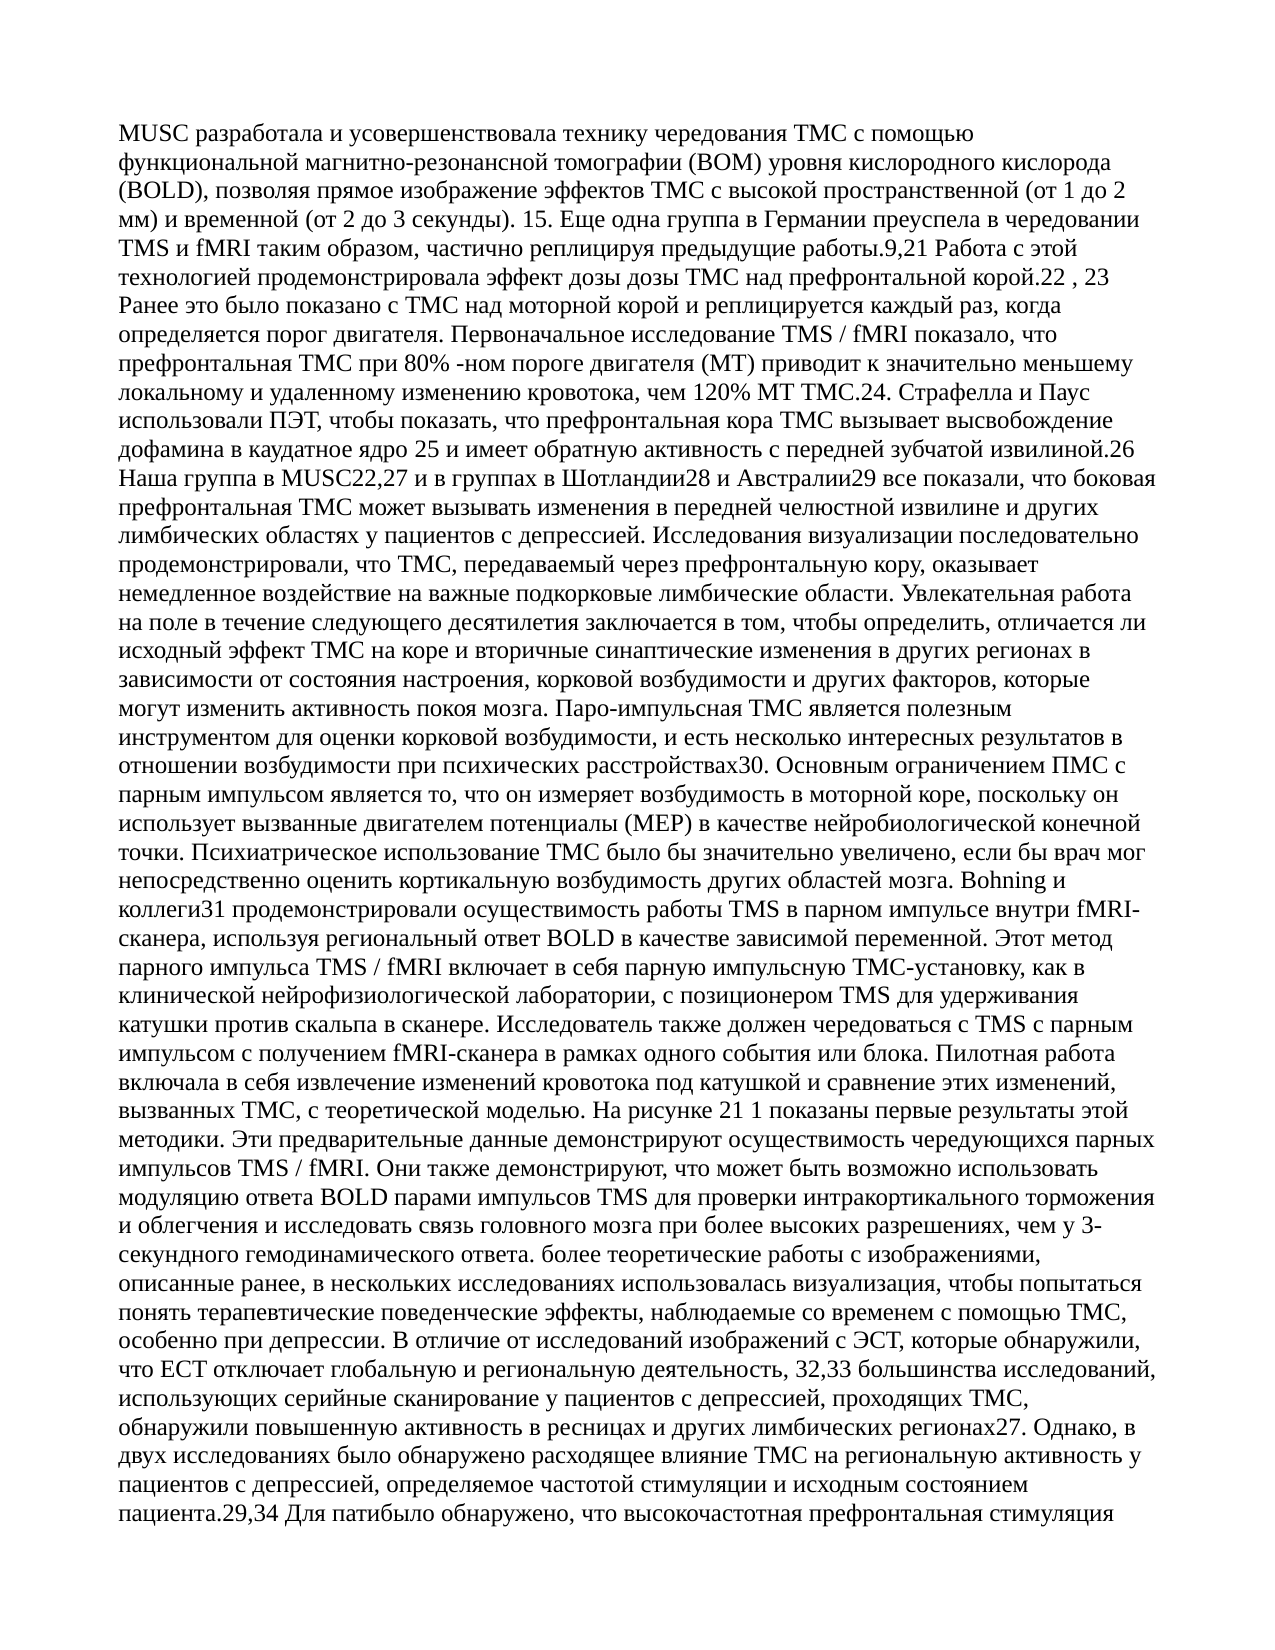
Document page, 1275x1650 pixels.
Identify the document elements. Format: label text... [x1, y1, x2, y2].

text MUSC разработала и усовершенствовала технику чередования ТМС с помощью функциональной магнитно-резонансной томографии (BOM) уровня кислородного кислорода (BOLD), позволяя прямое изображение эффектов ТМС с высокой пространственной (от 1 до 2 мм) и временной (от 2 до 3 секунды). 15. Еще одна группа в Германии преуспела в чередовании TMS и fMRI таким образом, частично реплицируя предыдущие работы.9,21 Работа с этой технологией продемонстрировала эффект дозы дозы ТМС над префронтальной корой.22 , 23 Ранее это было показано с ТМС над моторной корой и реплицируется каждый раз, когда определяется порог двигателя. Первоначальное исследование TMS / fMRI показало, что префронтальная ТМС при 80% -ном пороге двигателя (МТ) приводит к значительно меньшему локальному и удаленному изменению кровотока, чем 120% МТ ТМС.24. Страфелла и Паус использовали ПЭТ, чтобы показать, что префронтальная кора ТМС вызывает высвобождение дофамина в каудатное ядро ​​25 и имеет обратную активность с передней зубчатой ​​извилиной.26 Наша группа в MUSC22,27 и в группах в Шотландии28 и Австралии29 все показали, что боковая префронтальная ТМС может вызывать изменения в передней челюстной извилине и других лимбических областях у пациентов с депрессией. Исследования визуализации последовательно продемонстрировали, что ТМС, передаваемый через префронтальную кору, оказывает немедленное воздействие на важные подкорковые лимбические области. Увлекательная работа на поле в течение следующего десятилетия заключается в том, чтобы определить, отличается ли исходный эффект ТМС на коре и вторичные синаптические изменения в других регионах в зависимости от состояния настроения, корковой возбудимости и других факторов, которые могут изменить активность покоя мозга. Паро-импульсная ТМС является полезным инструментом для оценки корковой возбудимости, и есть несколько интересных результатов в отношении возбудимости при психических расстройствах30. Основным ограничением ПМС с парным импульсом является то, что он измеряет возбудимость в моторной коре, поскольку он использует вызванные двигателем потенциалы (MEP) в качестве нейробиологической конечной точки. Психиатрическое использование ТМС было бы значительно увеличено, если бы врач мог непосредственно оценить кортикальную возбудимость других областей мозга. Bohning и коллеги31 продемонстрировали осуществимость работы TMS в парном импульсе внутри fMRI-сканера, используя региональный ответ BOLD в качестве зависимой переменной. Этот метод парного импульса TMS / fMRI включает в себя парную импульсную ТМС-установку, как в клинической нейрофизиологической лаборатории, с позиционером TMS для удерживания катушки против скальпа в сканере. Исследователь также должен чередоваться с TMS с парным импульсом с получением fMRI-сканера в рамках одного события или блока. Пилотная работа включала в себя извлечение изменений кровотока под катушкой и сравнение этих изменений, вызванных ТМС, с теоретической моделью. На рисунке 21 1 показаны первые результаты этой методики. Эти предварительные данные демонстрируют осуществимость чередующихся парных импульсов TMS / fMRI. Они также демонстрируют, что может быть возможно использовать модуляцию ответа BOLD парами импульсов TMS для проверки интракортикального торможения и облегчения и исследовать связь головного мозга при более высоких разрешениях, чем у 3-секундного гемодинамического ответа. более теоретические работы с изображениями, описанные ранее, в нескольких исследованиях использовалась визуализация, чтобы попытаться понять терапевтические поведенческие эффекты, наблюдаемые со временем с помощью ТМС, особенно при депрессии. В отличие от исследований изображений с ЭСТ, которые обнаружили, что ECT отключает глобальную и региональную деятельность, 32,33 большинства исследований, использующих серийные сканирование у пациентов с депрессией, проходящих ТМС, обнаружили повышенную активность в ресницах и других лимбических регионах27. Однако, в двух исследованиях было обнаружено расходящее влияние ТМС на региональную активность у пациентов с депрессией, определяемое частотой стимуляции и исходным состоянием пациента.29,34 Для патибыло обнаружено, что высокочастотная префронтальная стимуляция [118, 118, 1157, 1527]
